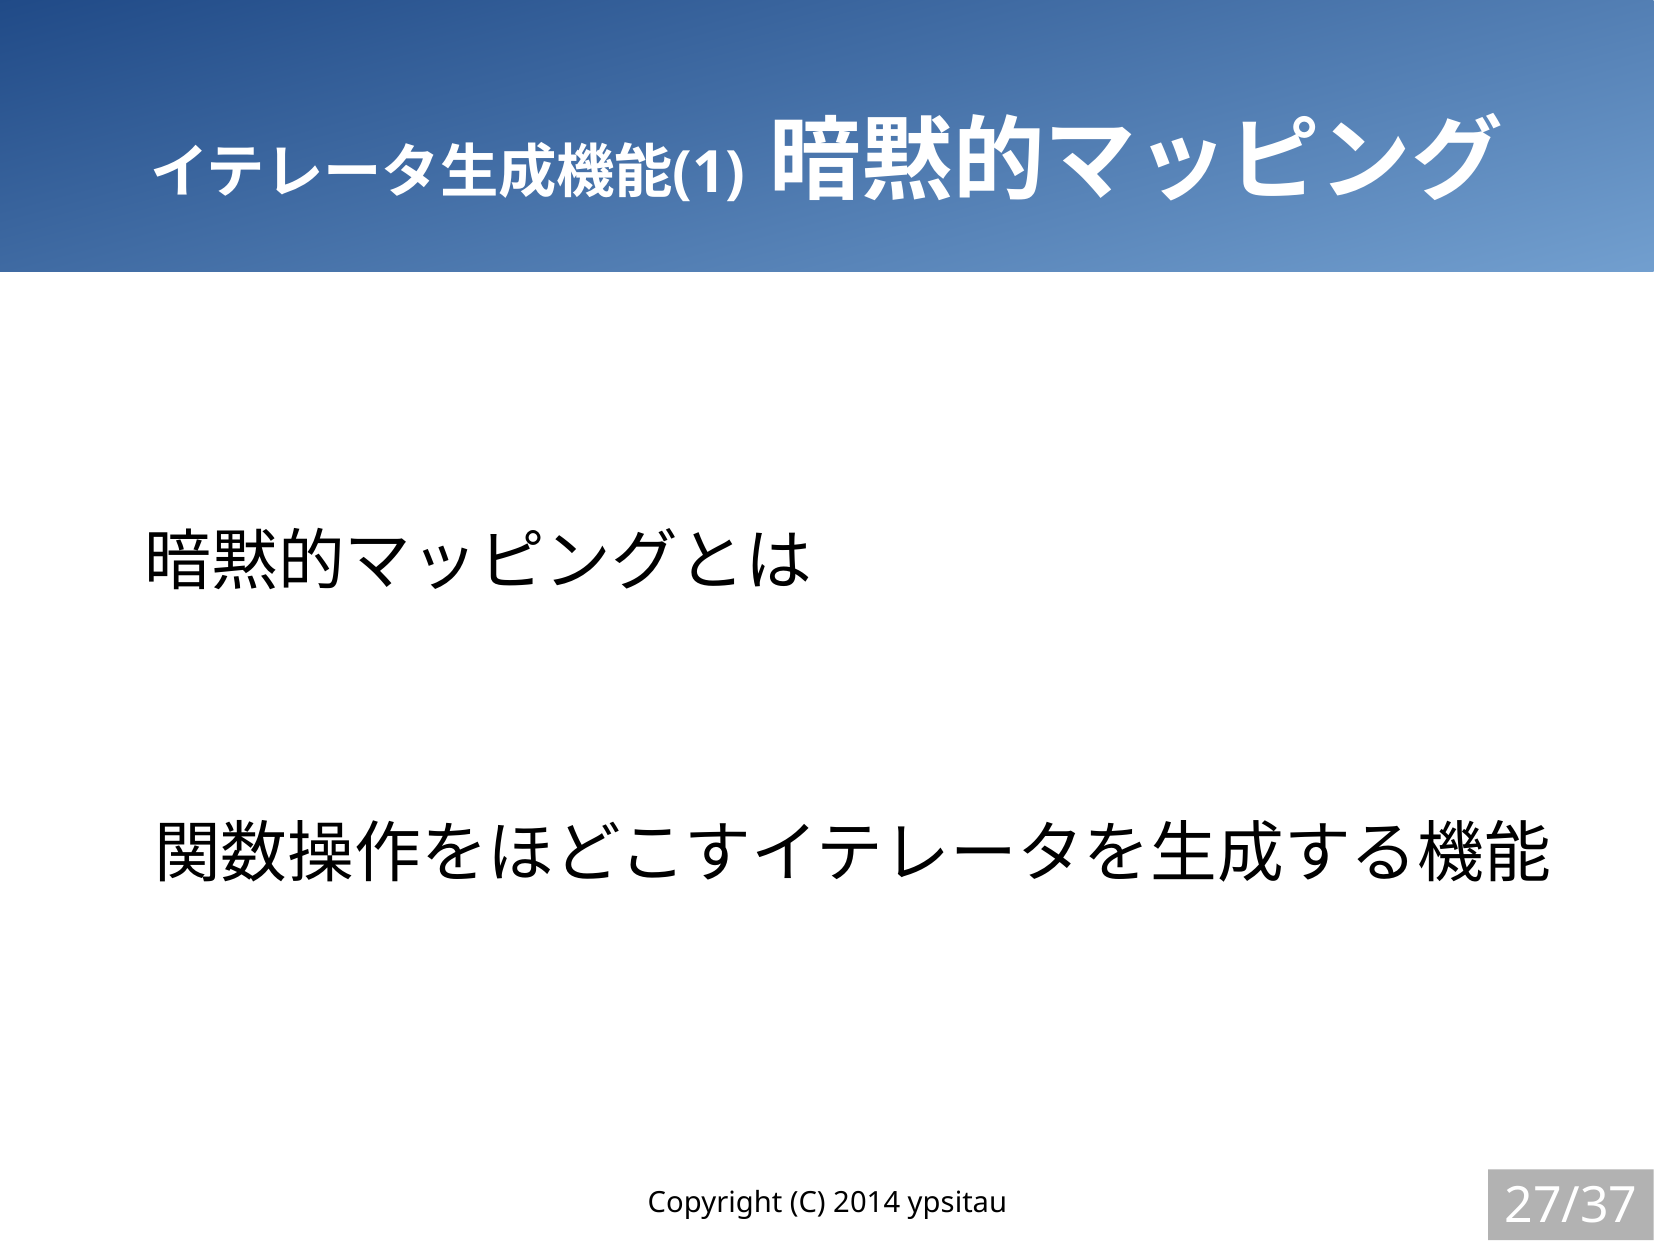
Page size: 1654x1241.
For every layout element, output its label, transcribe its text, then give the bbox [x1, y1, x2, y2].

title イテレータ生成機能(1) 暗黙的マッピング [82, 49, 1571, 257]
text_box 暗黙的マッピングとは [129, 499, 828, 615]
text_box 関数操作をほどこすイテレータを生成する機能 [139, 791, 1571, 907]
